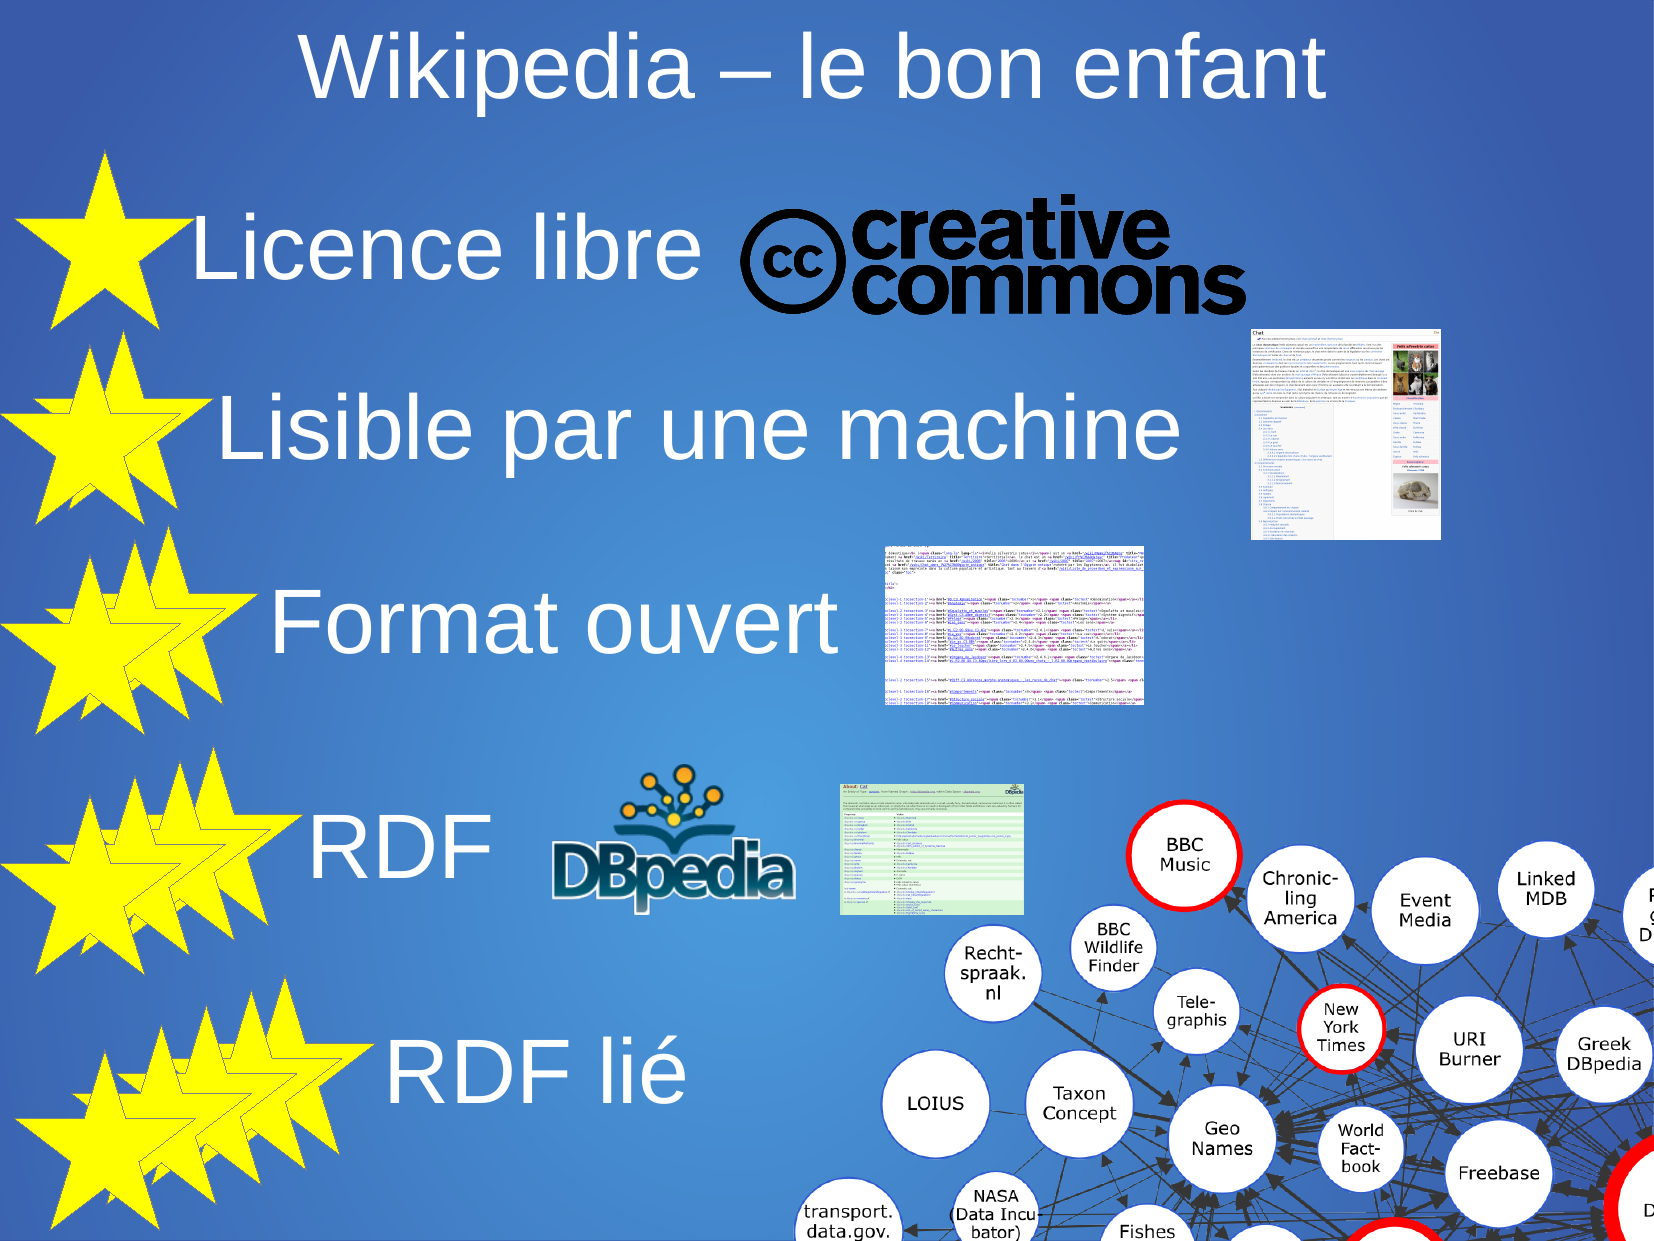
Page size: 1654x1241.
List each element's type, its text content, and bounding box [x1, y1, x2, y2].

text_box [0, 329, 194, 526]
title RDF [280, 794, 495, 900]
title Licence libre [164, 195, 705, 300]
title Lisible par une machine [194, 375, 1185, 480]
picture [0, 0, 1654, 1241]
title RDF lié [211, 1019, 242, 1043]
title RDF lié [119, 1077, 140, 1093]
text_box [0, 524, 259, 736]
text_box [0, 745, 304, 976]
title RDF lié [261, 1019, 271, 1034]
title Wikipedia – le bon enfant [25, 0, 1621, 171]
title Format ouvert [254, 569, 840, 675]
text_box [14, 974, 376, 1231]
text_box [14, 149, 196, 331]
title RDF lié [119, 1019, 201, 1073]
title RDF lié [299, 1019, 690, 1125]
